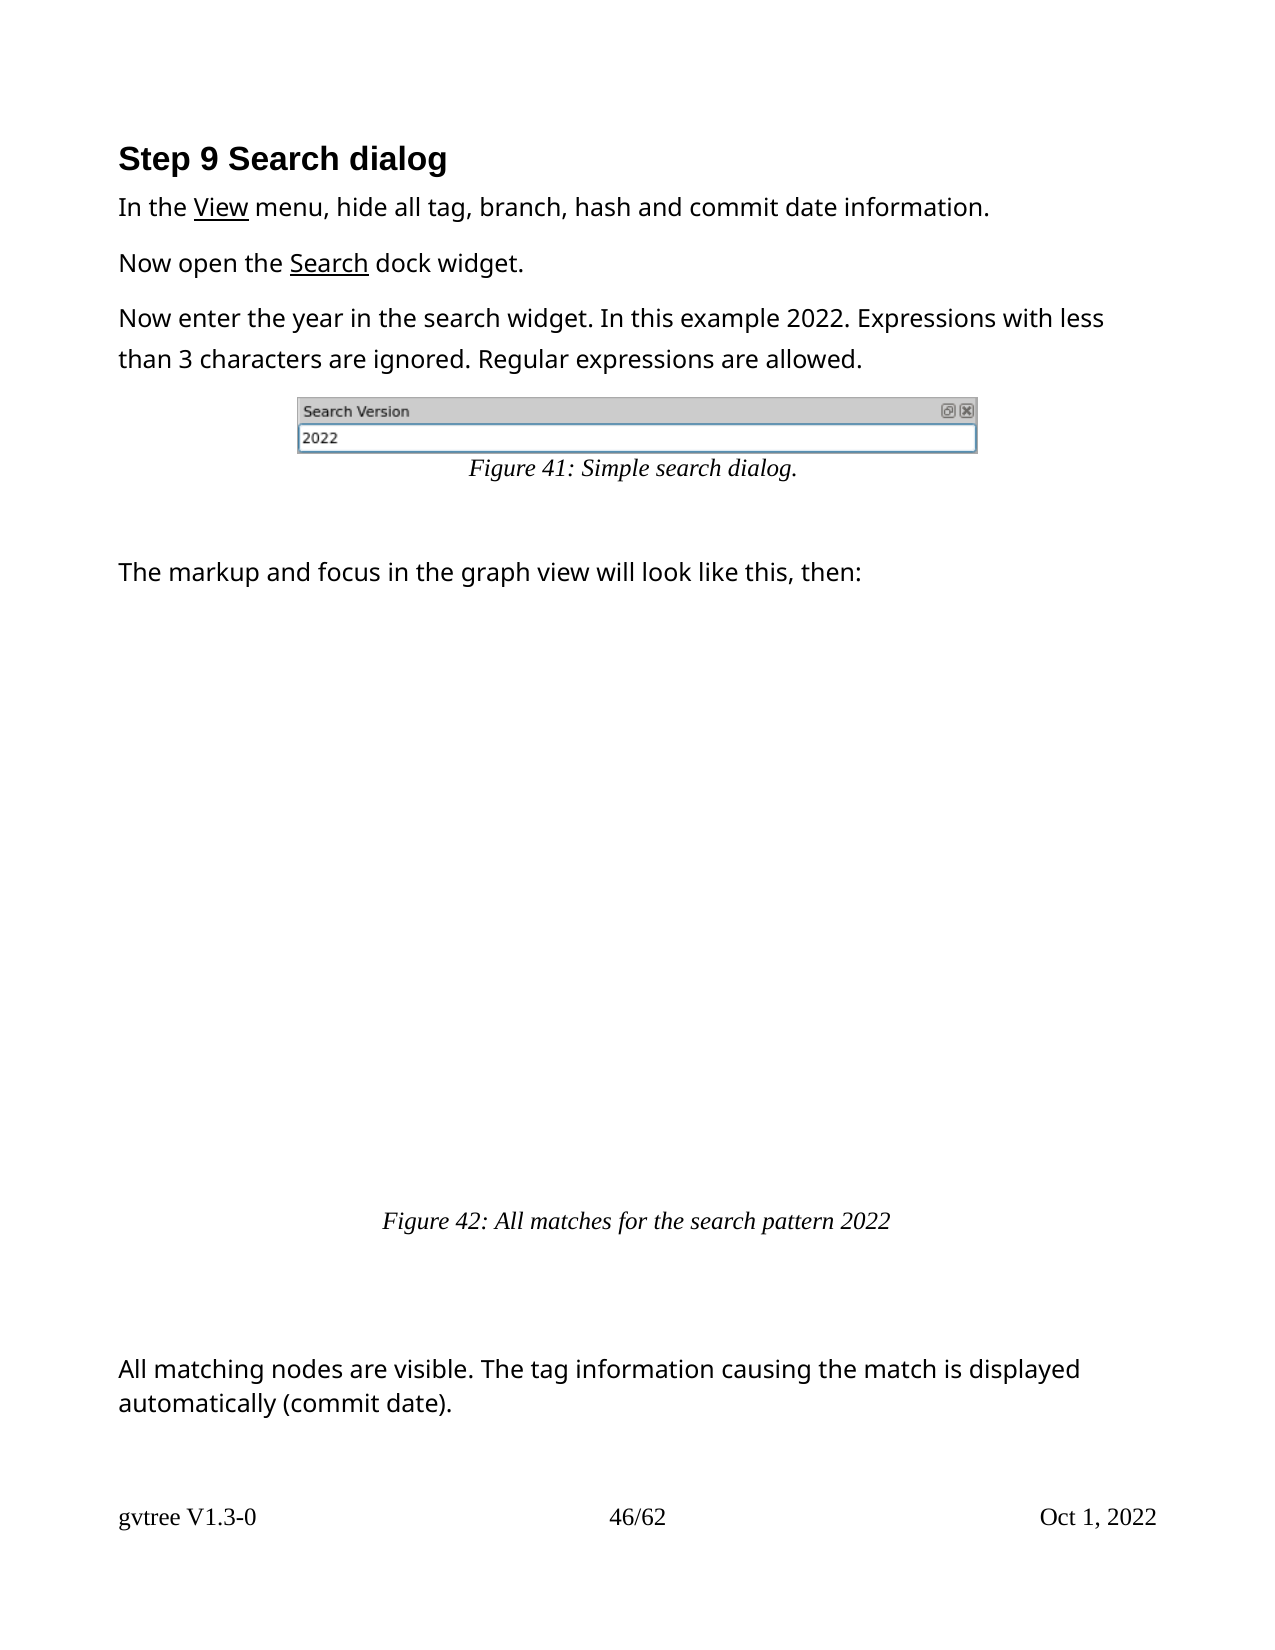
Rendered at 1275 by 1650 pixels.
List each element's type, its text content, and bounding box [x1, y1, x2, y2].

text Now enter the year in the search widget. In this example 2022. Expressions with less than 3 characters are ignored. Regular expressions are allowed. [118, 301, 1157, 376]
subtitle Step 9 Search dialog [118, 139, 1157, 178]
picture [297, 397, 978, 454]
text Figure 42: All matches for the search pattern 2022 [240, 623, 1035, 1234]
text The markup and focus in the graph view will look like this, then: [118, 555, 1157, 589]
text In the View menu, hide all tag, branch, hash and commit date information. [118, 190, 1157, 224]
text Now open the Search dock widget. [118, 246, 1157, 279]
text All matching nodes are visible. The tag information causing the match is displayed automatically (commit date). [118, 1351, 1157, 1419]
text Figure 41: Simple search dialog. [297, 454, 978, 482]
